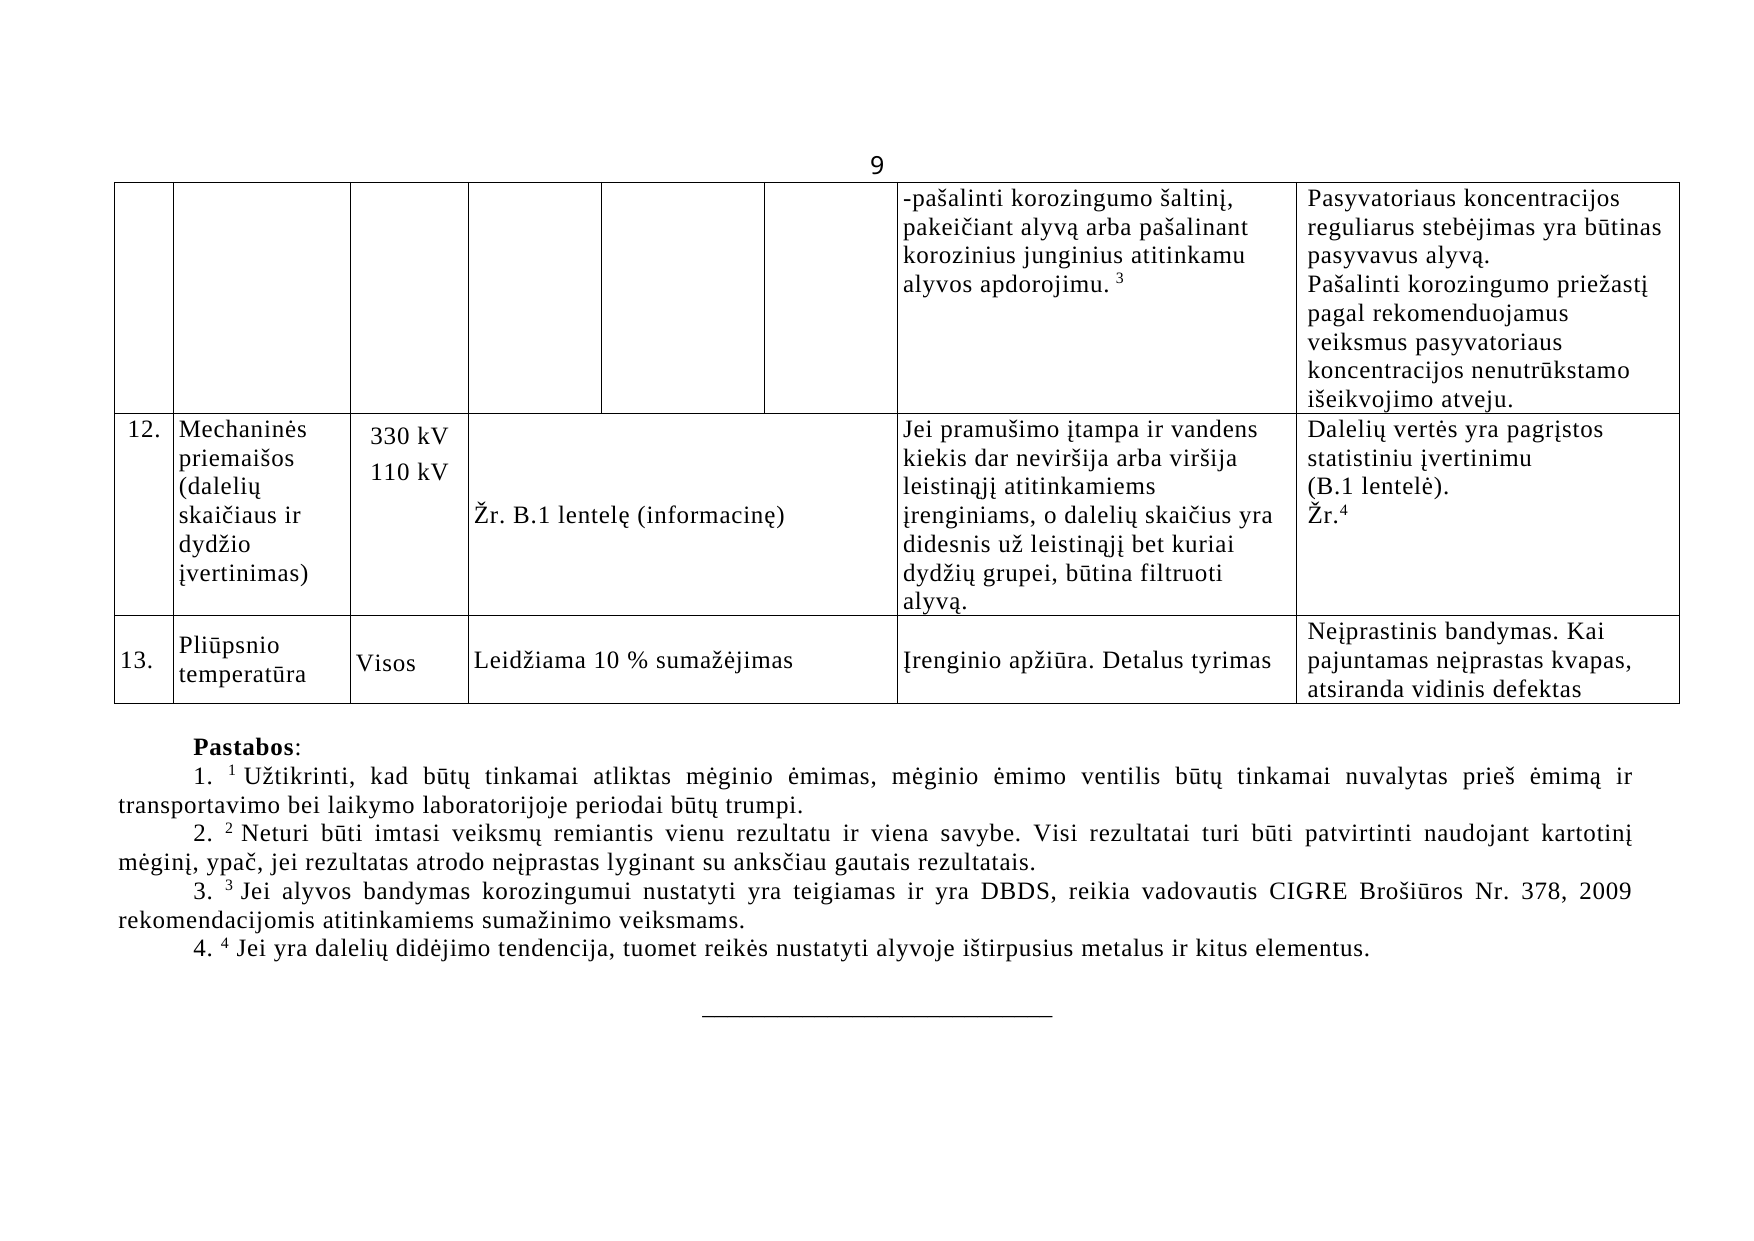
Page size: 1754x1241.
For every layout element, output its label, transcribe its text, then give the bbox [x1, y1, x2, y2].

table_cell Jei pramušimo įtampa ir vandens kiekis dar neviršija arba viršija leistinąjį atitinkamiems įrenginiams, o dalelių skaičius yra didesnis už leistinąjį bet kuriai dydžių grupei, būtina filtruoti alyvą. [898, 414, 1296, 615]
table_cell [115, 183, 173, 413]
text 1. 1 Užtikrinti, kad būtų tinkamai atliktas mėginio ėmimas, mėginio ėmimo ventilis būtų tinkamai nuvalytas prieš ėmimą ir transportavimo bei laikymo laboratorijoje periodai būtų trumpi. [118, 761, 1636, 818]
text 2. 2 Neturi būti imtasi veiksmų remiantis vienu rezultatu ir viena savybe. Visi rezultatai turi būti patvirtinti naudojant kartotinį mėginį, ypač, jei rezultatas atrodo neįprastas lyginant su anksčiau gautais rezultatais. [118, 818, 1636, 876]
table_cell 330 kV 110 kV [351, 414, 468, 615]
table_cell 12. [115, 414, 173, 615]
table_cell Mechaninės priemaišos (dalelių skaičiaus ir dydžio įvertinimas) [174, 414, 350, 615]
table_cell Neįprastinis bandymas. Kai pajuntamas neįprastas kvapas, atsiranda vidinis defektas [1297, 616, 1679, 702]
table_cell Žr. B.1 lentelę (informacinę) [469, 414, 897, 615]
text 3. 3 Jei alyvos bandymas korozingumui nustatyti yra teigiamas ir yra DBDS, reikia vadovautis CIGRE Brošiūros Nr. 378, 2009 rekomendacijomis atitinkamiems sumažinimo veiksmams. [118, 876, 1636, 933]
table_cell 13. [115, 616, 173, 702]
table_cell Įrenginio apžiūra. Detalus tyrimas [898, 616, 1296, 702]
table_cell Pasyvatoriaus koncentracijos reguliarus stebėjimas yra būtinas pasyvavus alyvą. Pašalinti korozingumo priežastį pagal rekomenduojamus veiksmus pasyvatoriaus koncentracijos nenutrūkstamo išeikvojimo atveju. [1297, 183, 1679, 413]
text Pastabos: [118, 732, 1636, 761]
table_cell [765, 183, 897, 413]
table_cell Dalelių vertės yra pagrįstos statistiniu įvertinimu (B.1 lentelė). Žr.4 [1297, 414, 1679, 615]
text ____________________________ [118, 991, 1636, 1020]
table_cell Pliūpsnio temperatūra [174, 616, 350, 702]
table_cell [351, 183, 468, 413]
table_cell Visos [351, 616, 468, 702]
text 4. 4 Jei yra dalelių didėjimo tendencija, tuomet reikės nustatyti alyvoje ištirpusius metalus ir kitus elementus. [118, 933, 1636, 962]
table_cell [602, 183, 764, 413]
table_cell -pašalinti korozingumo šaltinį, pakeičiant alyvą arba pašalinant korozinius junginius atitinkamu alyvos apdorojimu. 3 [898, 183, 1296, 413]
table_cell [174, 183, 350, 413]
table_cell [469, 183, 601, 413]
table_cell Leidžiama 10 % sumažėjimas [469, 616, 897, 702]
